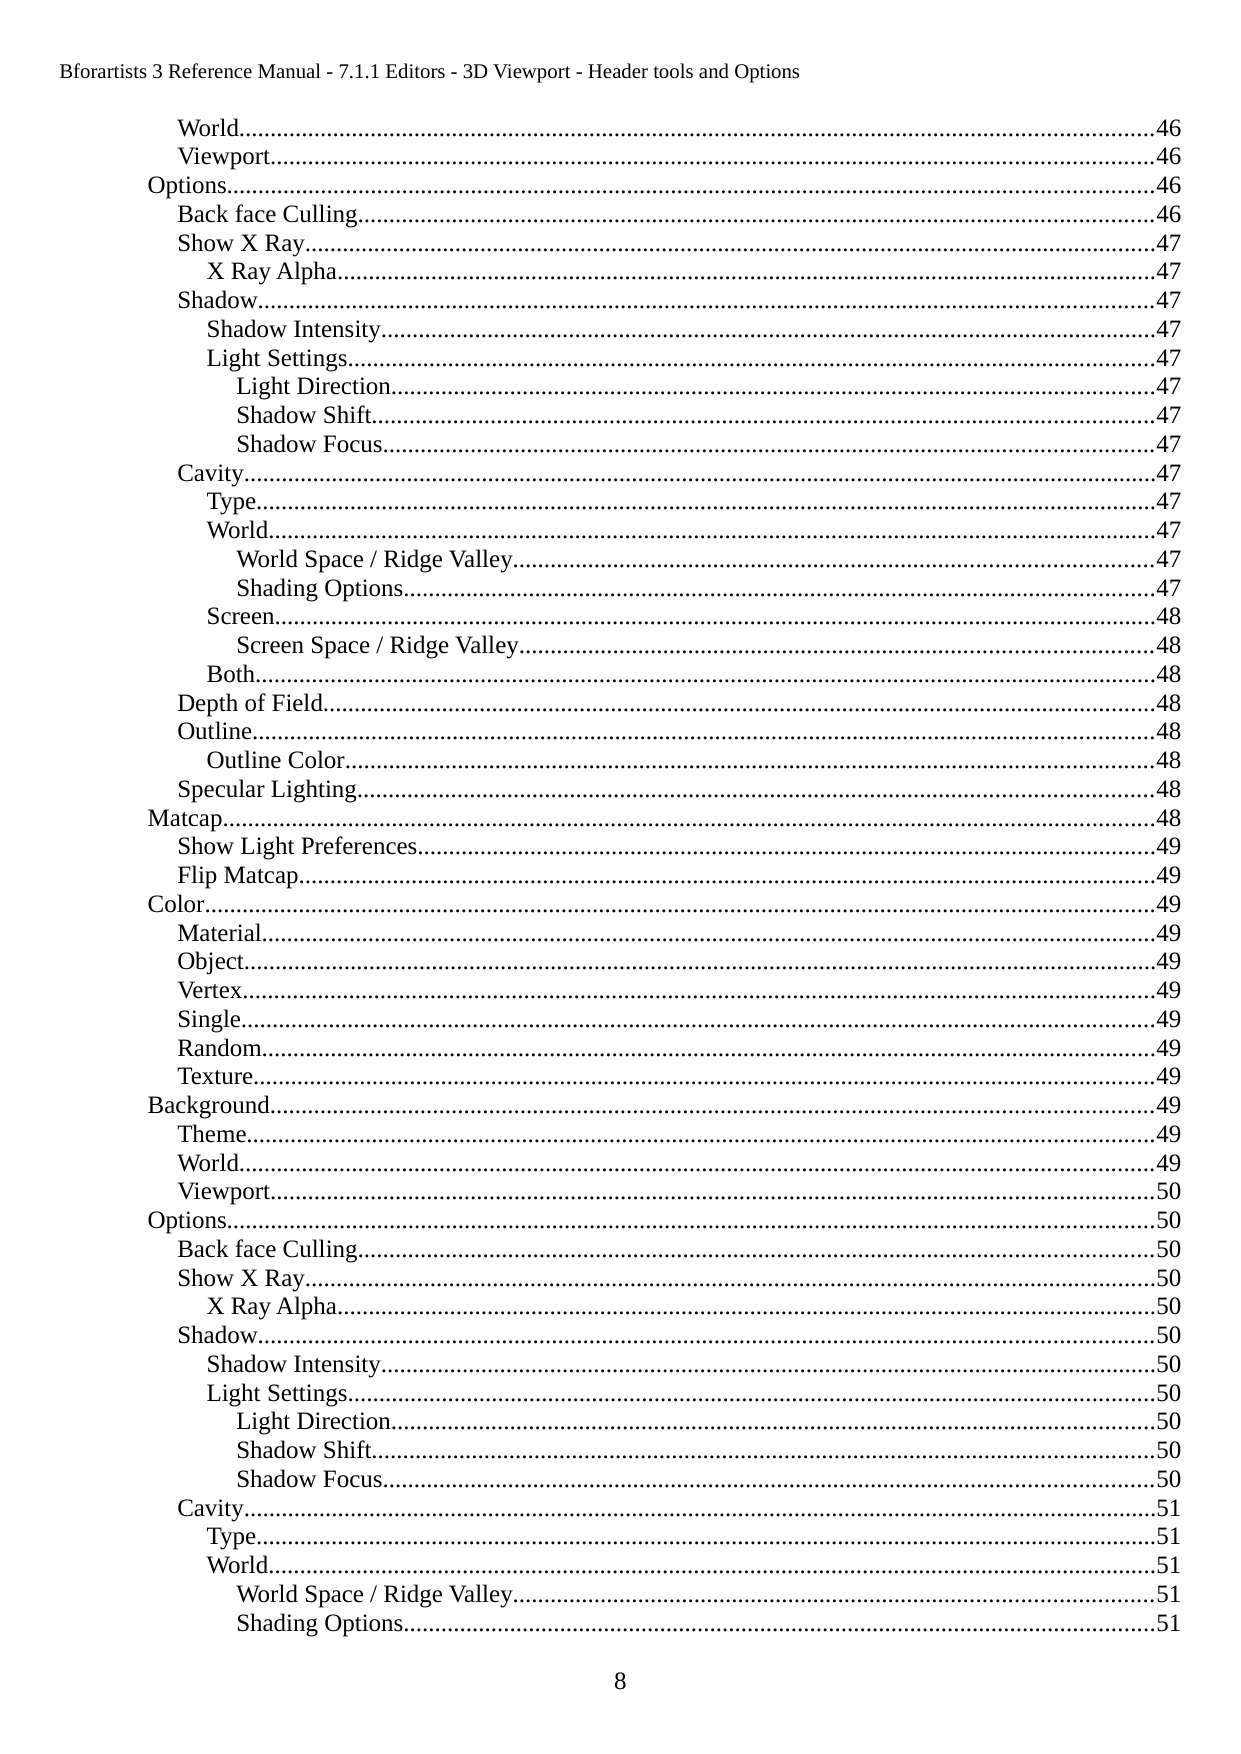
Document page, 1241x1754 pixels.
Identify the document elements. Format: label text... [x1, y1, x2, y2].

text Shadow Intensity 47 [206, 314, 1181, 343]
text Both 48 [206, 659, 1181, 688]
text World Space / Ridge Valley 47 [236, 544, 1181, 573]
text Type 51 [206, 1521, 1181, 1550]
text Cavity 51 [177, 1493, 1181, 1521]
text Specular Lighting 48 [177, 774, 1181, 803]
text Screen 48 [206, 601, 1181, 630]
text Light Settings 50 [206, 1378, 1181, 1406]
text World 51 [206, 1550, 1181, 1579]
text Back face Culling 46 [177, 199, 1181, 228]
text World Space / Ridge Valley 51 [236, 1579, 1181, 1608]
text Texture 49 [177, 1061, 1181, 1090]
text Type 47 [206, 486, 1181, 515]
text World 47 [206, 515, 1181, 544]
text Outline Color 48 [206, 745, 1181, 774]
text Viewport 50 [177, 1176, 1181, 1205]
text X Ray Alpha 47 [206, 256, 1181, 285]
text Back face Culling 50 [177, 1234, 1181, 1263]
text Shadow Focus 47 [236, 429, 1181, 458]
text Single 49 [177, 1004, 1181, 1033]
text Light Direction 47 [236, 371, 1181, 400]
text Shading Options 51 [236, 1608, 1181, 1636]
text Vertex 49 [177, 975, 1181, 1004]
text Show Light Preferences 49 [177, 831, 1181, 860]
text Viewport 46 [177, 141, 1181, 170]
text Options 46 [147, 170, 1181, 199]
text Matcap 48 [147, 803, 1181, 831]
text Shadow 50 [177, 1320, 1181, 1349]
text Options 50 [147, 1205, 1181, 1234]
text Show X Ray 47 [177, 228, 1181, 256]
text Shadow Intensity 50 [206, 1349, 1181, 1378]
text Shadow 47 [177, 285, 1181, 314]
text Random 49 [177, 1033, 1181, 1061]
text Shadow Shift 47 [236, 400, 1181, 429]
text Screen Space / Ridge Valley 48 [236, 630, 1181, 659]
text Background 49 [147, 1090, 1181, 1119]
text Material 49 [177, 918, 1181, 946]
text Show X Ray 50 [177, 1263, 1181, 1291]
text Object 49 [177, 946, 1181, 975]
text Flip Matcap 49 [177, 860, 1181, 889]
text Theme 49 [177, 1119, 1181, 1148]
text World 49 [177, 1148, 1181, 1176]
text Color 49 [147, 889, 1181, 918]
text X Ray Alpha 50 [206, 1291, 1181, 1320]
text Cavity 47 [177, 458, 1181, 486]
text Depth of Field 48 [177, 688, 1181, 716]
text World 46 [177, 113, 1181, 141]
text Light Direction 50 [236, 1406, 1181, 1435]
text Shadow Shift 50 [236, 1435, 1181, 1464]
text Outline 48 [177, 716, 1181, 745]
text Light Settings 47 [206, 343, 1181, 371]
text Shading Options 47 [236, 573, 1181, 601]
text Shadow Focus 50 [236, 1464, 1181, 1493]
